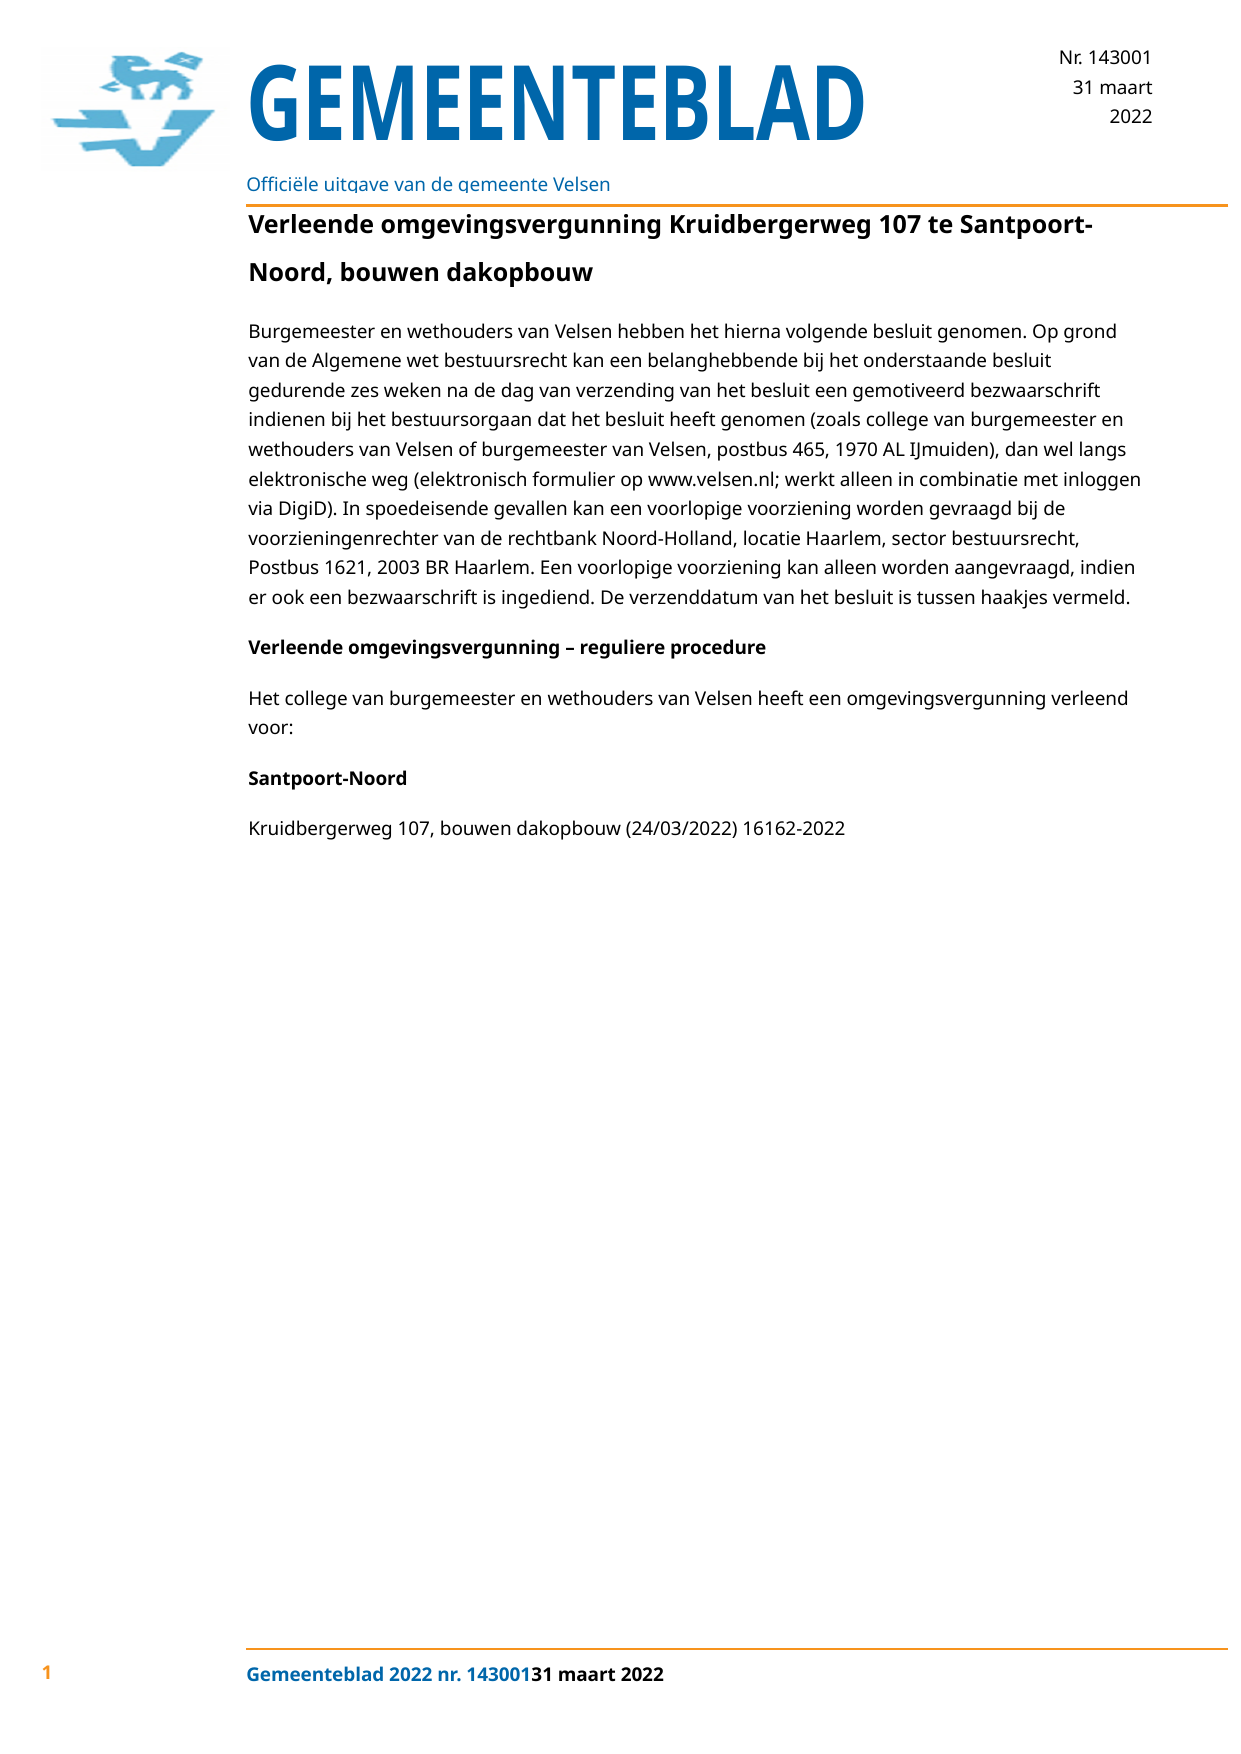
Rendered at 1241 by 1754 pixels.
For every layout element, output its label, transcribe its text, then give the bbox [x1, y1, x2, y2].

text Santpoort-Noord [248, 765, 1152, 791]
text Verleende omgevingsvergunning – reguliere procedure [248, 634, 1152, 660]
text Het college van burgemeester en wethouders van Velsen heeft een omgevingsvergunning verleend voor: [248, 685, 1152, 740]
text Kruidbergerweg 107, bouwen dakopbouw (24/03/2022) 16162-2022 [248, 815, 1152, 841]
text Verleende omgevingsvergunning Kruidbergerweg 107 te Santpoort-Noord, bouwen dakopbouw [248, 207, 1152, 288]
picture [41, 47, 231, 172]
text Burgemeester en wethouders van Velsen hebben het hierna volgende besluit genomen. Op grond van de Algemene wet bestuursrecht kan een belanghebbende bij het onderstaande besluit gedurende zes weken na de dag van verzending van het besluit een gemotiveerd bezwaarschrift indienen bij het bestuursorgaan dat het besluit heeft genomen (zoals college van burgemeester en wethouders van Velsen of burgemeester van Velsen, postbus 465, 1970 AL IJmuiden), dan wel langs elektronische weg (elektronisch formulier op www.velsen.nl; werkt alleen in combinatie met inloggen via DigiD). In spoedeisende gevallen kan een voorlopige voorziening worden gevraagd bij de voorzieningenrechter van de rechtbank Noord-Holland, locatie Haarlem, sector bestuursrecht, Postbus 1621, 2003 BR Haarlem. Een voorlopige voorziening kan alleen worden aangevraagd, indien er ook een bezwaarschrift is ingediend. De verzenddatum van het besluit is tussen haakjes vermeld. [248, 318, 1152, 610]
